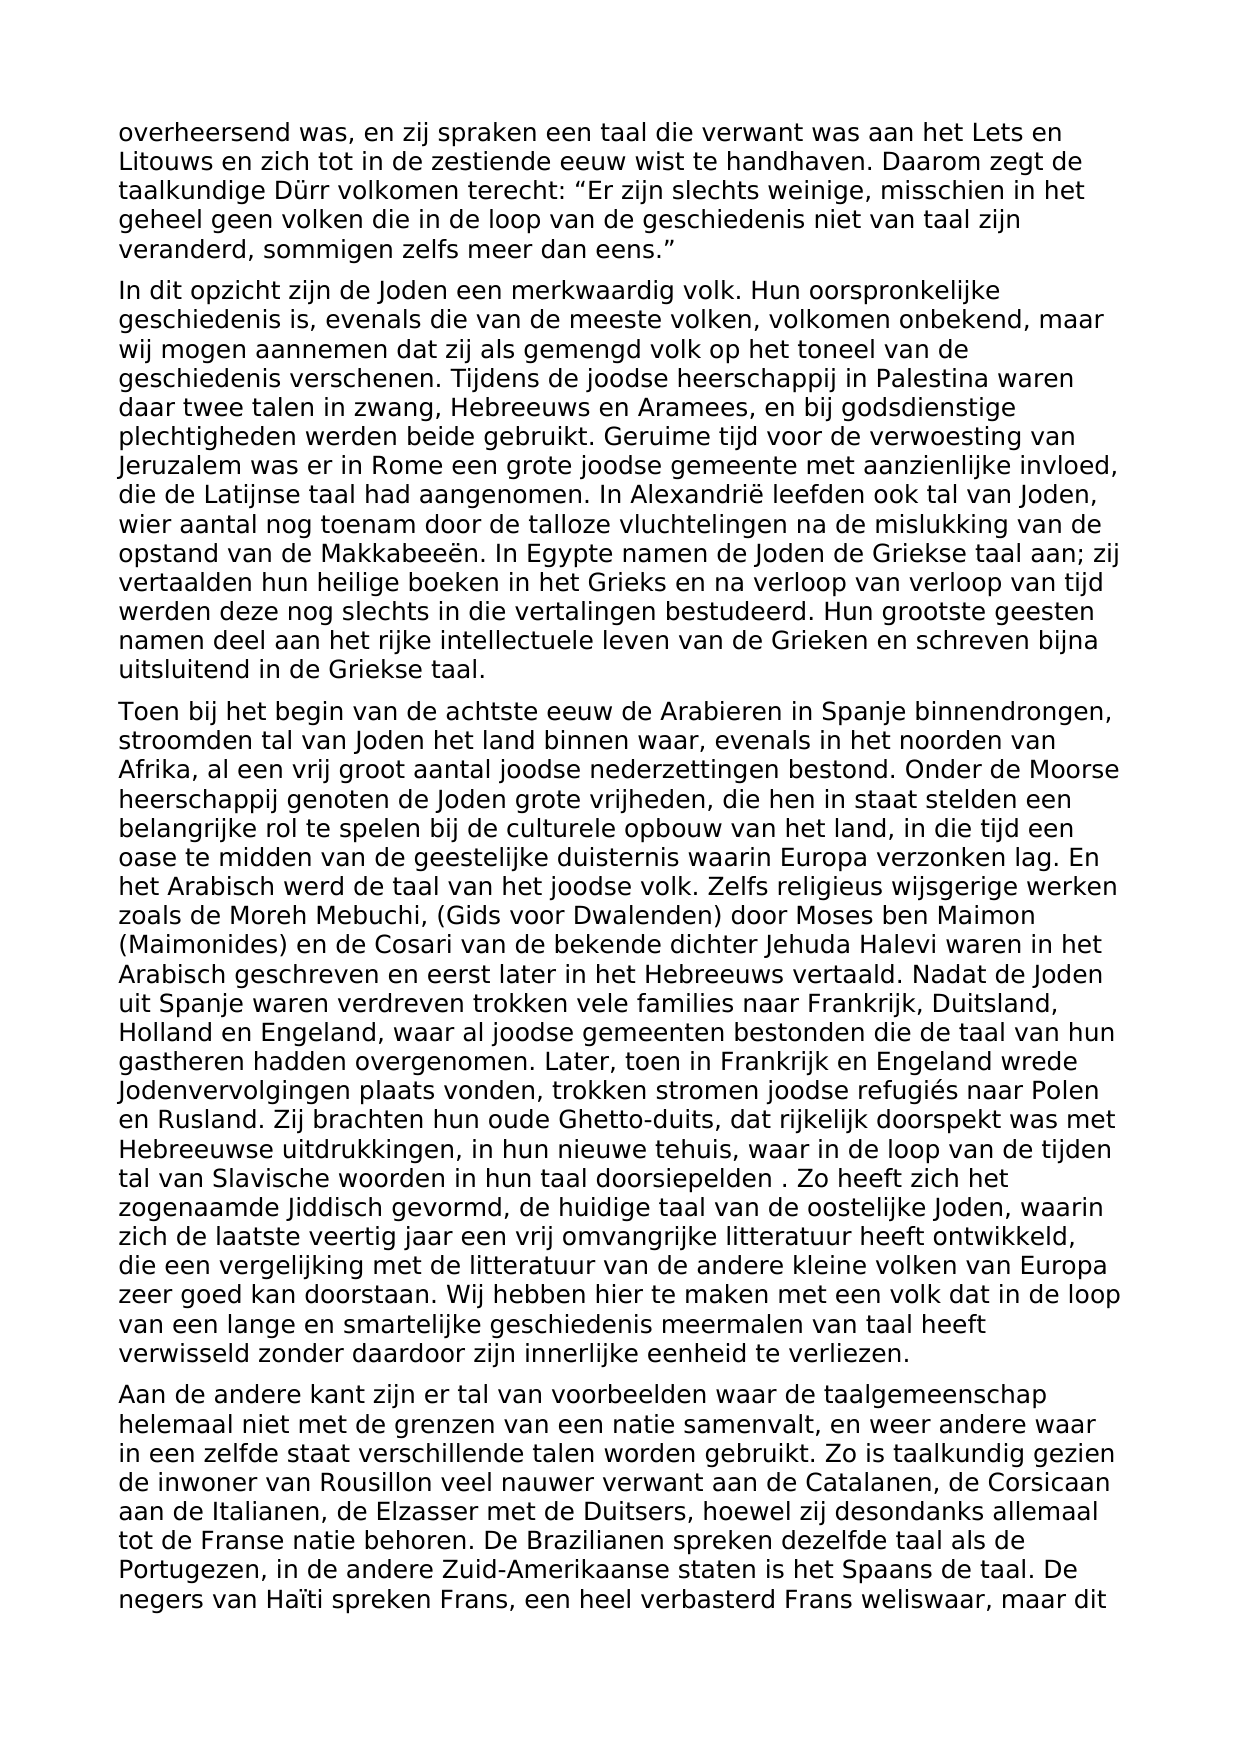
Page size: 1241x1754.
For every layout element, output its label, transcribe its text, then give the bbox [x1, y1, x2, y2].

text Toen bij het begin van de achtste eeuw de Arabieren in Spanje binnendrongen, stroomden tal van Joden het land binnen waar, evenals in het noorden van Afrika, al een vrij groot aantal joodse nederzettingen bestond. Onder de Moorse heerschappij genoten de Joden grote vrijheden, die hen in staat stelden een belangrijke rol te spelen bij de culturele opbouw van het land, in die tijd een oase te midden van de geestelijke duisternis waarin Europa verzonken lag. En het Arabisch werd de taal van het joodse volk. Zelfs religieus wijsgerige werken zoals de Moreh Mebuchi, (Gids voor Dwalenden) door Moses ben Maimon (Maimonides) en de Cosari van de bekende dichter Jehuda Halevi waren in het Arabisch geschreven en eerst later in het Hebreeuws vertaald. Nadat de Joden uit Spanje waren verdreven trokken vele families naar Frankrijk, Duitsland, Holland en Engeland, waar al joodse gemeenten bestonden die de taal van hun gastheren hadden overgenomen. Later, toen in Frankrijk en Engeland wrede Jodenvervolgingen plaats vonden, trokken stromen joodse refugiés naar Polen en Rusland. Zij brachten hun oude Ghetto-duits, dat rijkelijk doorspekt was met Hebreeuwse uitdrukkingen, in hun nieuwe tehuis, waar in de loop van de tijden tal van Slavische woorden in hun taal doorsiepelden . Zo heeft zich het zogenaamde Jiddisch gevormd, de huidige taal van de oostelijke Joden, waarin zich de laatste veertig jaar een vrij omvangrijke litteratuur heeft ontwikkeld, die een vergelijking met de litteratuur van de andere kleine volken van Europa zeer goed kan doorstaan. Wij hebben hier te maken met een volk dat in de loop van een lange en smartelijke geschiedenis meermalen van taal heeft verwisseld zonder daardoor zijn innerlijke eenheid te verliezen. [118, 697, 1122, 1368]
text overheersend was, en zij spraken een taal die verwant was aan het Lets en Litouws en zich tot in de zestiende eeuw wist te handhaven. Daarom zegt de taalkundige Dürr volkomen terecht: “Er zijn slechts weinige, misschien in het geheel geen volken die in de loop van de geschiedenis niet van taal zijn veranderd, sommigen zelfs meer dan eens.” [118, 118, 1122, 264]
text Aan de andere kant zijn er tal van voorbeelden waar de taalgemeenschap helemaal niet met de grenzen van een natie samenvalt, en weer andere waar in een zelfde staat verschillende talen worden gebruikt. Zo is taalkundig gezien de inwoner van Rousillon veel nauwer verwant aan de Catalanen, de Corsicaan aan de Italianen, de Elzasser met de Duitsers, hoewel zij desondanks allemaal tot de Franse natie behoren. De Brazilianen spreken dezelfde taal als de Portugezen, in de andere Zuid-Amerikaanse staten is het Spaans de taal. De negers van Haïti spreken Frans, een heel verbasterd Frans weliswaar, maar dit [118, 1381, 1122, 1614]
text In dit opzicht zijn de Joden een merkwaardig volk. Hun oorspronkelijke geschiedenis is, evenals die van de meeste volken, volkomen onbekend, maar wij mogen aannemen dat zij als gemengd volk op het toneel van de geschiedenis verschenen. Tijdens de joodse heerschappij in Palestina waren daar twee talen in zwang, Hebreeuws en Aramees, en bij godsdienstige plechtigheden werden beide gebruikt. Geruime tijd voor de verwoesting van Jeruzalem was er in Rome een grote joodse gemeente met aanzienlijke invloed, die de Latijnse taal had aangenomen. In Alexandrië leefden ook tal van Joden, wier aantal nog toenam door de talloze vluchtelingen na de mislukking van de opstand van de Makkabeeën. In Egypte namen de Joden de Griekse taal aan; zij vertaalden hun heilige boeken in het Grieks en na verloop van verloop van tijd werden deze nog slechts in die vertalingen bestudeerd. Hun grootste geesten namen deel aan het rijke intellectuele leven van de Grieken en schreven bijna uitsluitend in de Griekse taal. [118, 276, 1122, 685]
